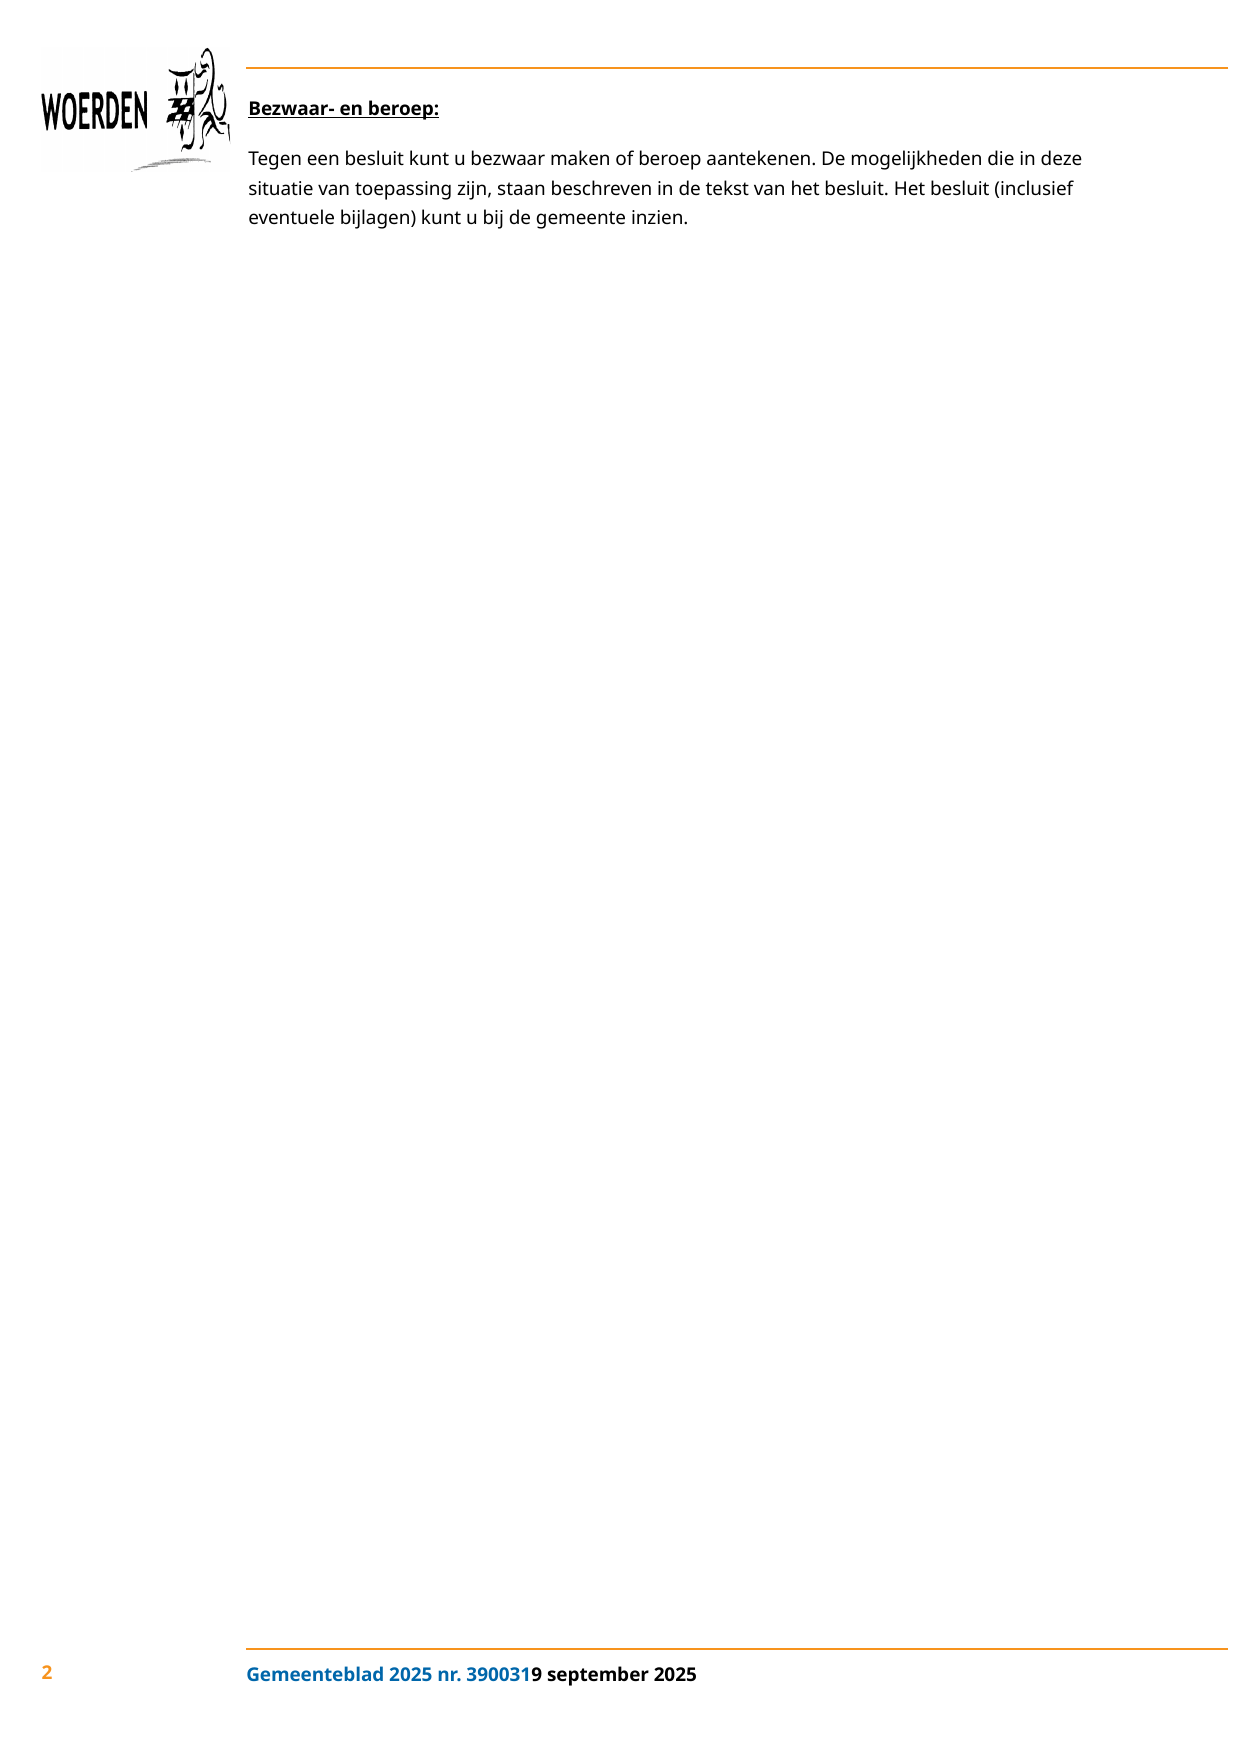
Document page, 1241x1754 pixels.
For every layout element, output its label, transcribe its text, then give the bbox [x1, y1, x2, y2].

text Bezwaar- en beroep: [248, 95, 1152, 121]
picture [41, 47, 231, 172]
text Tegen een besluit kunt u bezwaar maken of beroep aantekenen. De mogelijkheden die in deze situatie van toepassing zijn, staan beschreven in de tekst van het besluit. Het besluit (inclusief eventuele bijlagen) kunt u bij de gemeente inzien. [248, 145, 1152, 230]
